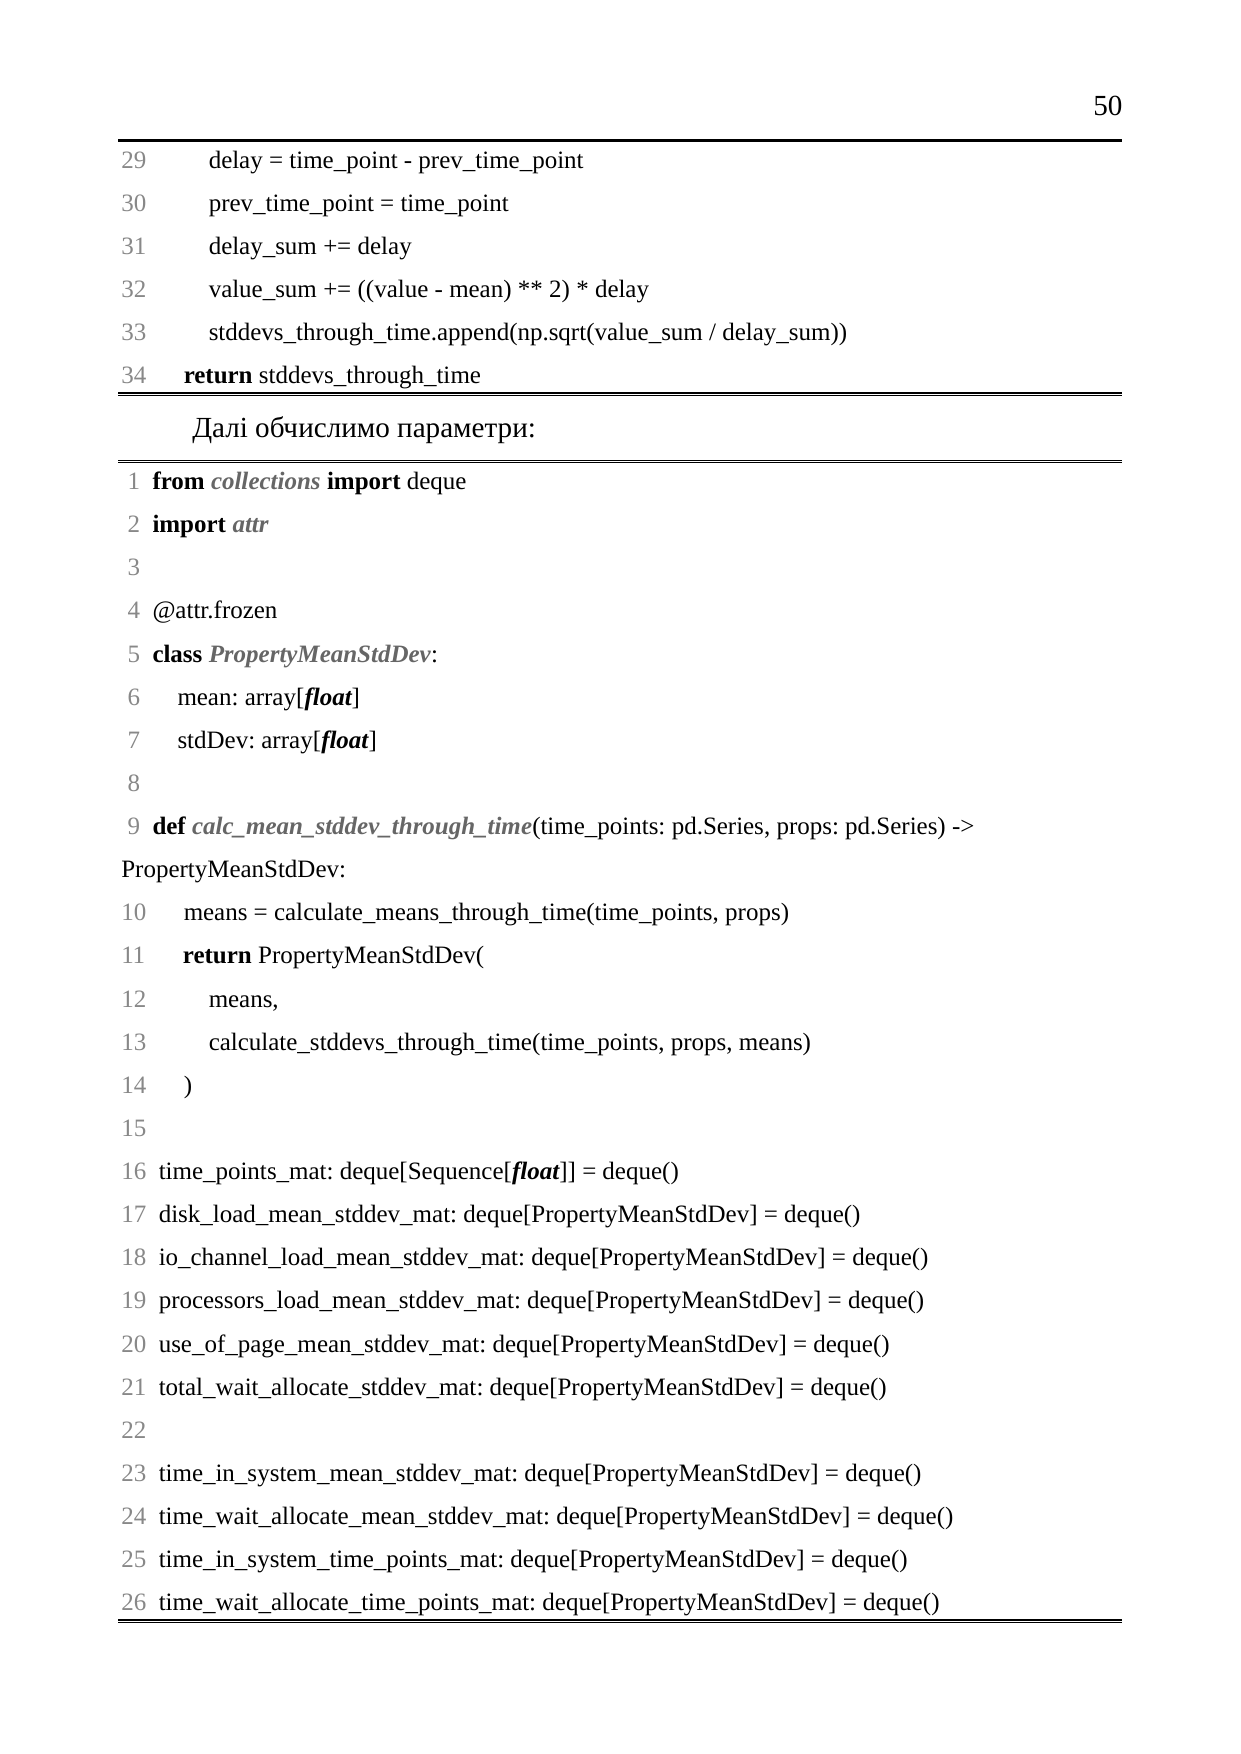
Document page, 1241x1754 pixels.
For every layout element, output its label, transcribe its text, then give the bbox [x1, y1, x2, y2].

text 4 @attr.frozen [118, 589, 1122, 624]
text 12 means, [118, 978, 1122, 1012]
text 29 delay = time_point - prev_time_point [118, 142, 1122, 174]
text 20 use_of_page_mean_stddev_mat: deque[PropertyMeanStdDev] = deque() [118, 1323, 1122, 1357]
text 11 return PropertyMeanStdDev( [118, 934, 1122, 969]
text 3 [118, 546, 1122, 581]
text 7 stdDev: array[float] [118, 719, 1122, 754]
text 21 total_wait_allocate_stddev_mat: deque[PropertyMeanStdDev] = deque() [118, 1366, 1122, 1401]
text 5 class PropertyMeanStdDev: [118, 633, 1122, 667]
text 15 [118, 1107, 1122, 1142]
text Далі обчислимо параметри: [118, 410, 1122, 443]
text 18 io_channel_load_mean_stddev_mat: deque[PropertyMeanStdDev] = deque() [118, 1236, 1122, 1271]
text 8 [118, 762, 1122, 797]
text 22 [118, 1409, 1122, 1444]
text 6 mean: array[float] [118, 676, 1122, 711]
text 19 processors_load_mean_stddev_mat: deque[PropertyMeanStdDev] = deque() [118, 1279, 1122, 1314]
text 33 stddevs_through_time.append(np.sqrt(value_sum / delay_sum)) [118, 311, 1122, 346]
text 24 time_wait_allocate_mean_stddev_mat: deque[PropertyMeanStdDev] = deque() [118, 1495, 1122, 1530]
text 1 from collections import deque [118, 463, 1122, 495]
text 10 means = calculate_means_through_time(time_points, props) [118, 891, 1122, 926]
text 34 return stddevs_through_time [118, 354, 1122, 392]
text 13 calculate_stddevs_through_time(time_points, props, means) [118, 1021, 1122, 1056]
text 31 delay_sum += delay [118, 225, 1122, 260]
text 2 import attr [118, 503, 1122, 538]
text 23 time_in_system_mean_stddev_mat: deque[PropertyMeanStdDev] = deque() [118, 1452, 1122, 1487]
text 9 def calc_mean_stddev_through_time(time_points: pd.Series, props: pd.Series) -> PropertyMeanStdDev: [118, 805, 1122, 883]
text 17 disk_load_mean_stddev_mat: deque[PropertyMeanStdDev] = deque() [118, 1193, 1122, 1228]
text 14 ) [118, 1064, 1122, 1099]
text 26 time_wait_allocate_time_points_mat: deque[PropertyMeanStdDev] = deque() [118, 1581, 1122, 1619]
text 25 time_in_system_time_points_mat: deque[PropertyMeanStdDev] = deque() [118, 1538, 1122, 1573]
text 32 value_sum += ((value - mean) ** 2) * delay [118, 268, 1122, 303]
text 16 time_points_mat: deque[Sequence[float]] = deque() [118, 1150, 1122, 1185]
text 30 prev_time_point = time_point [118, 182, 1122, 217]
